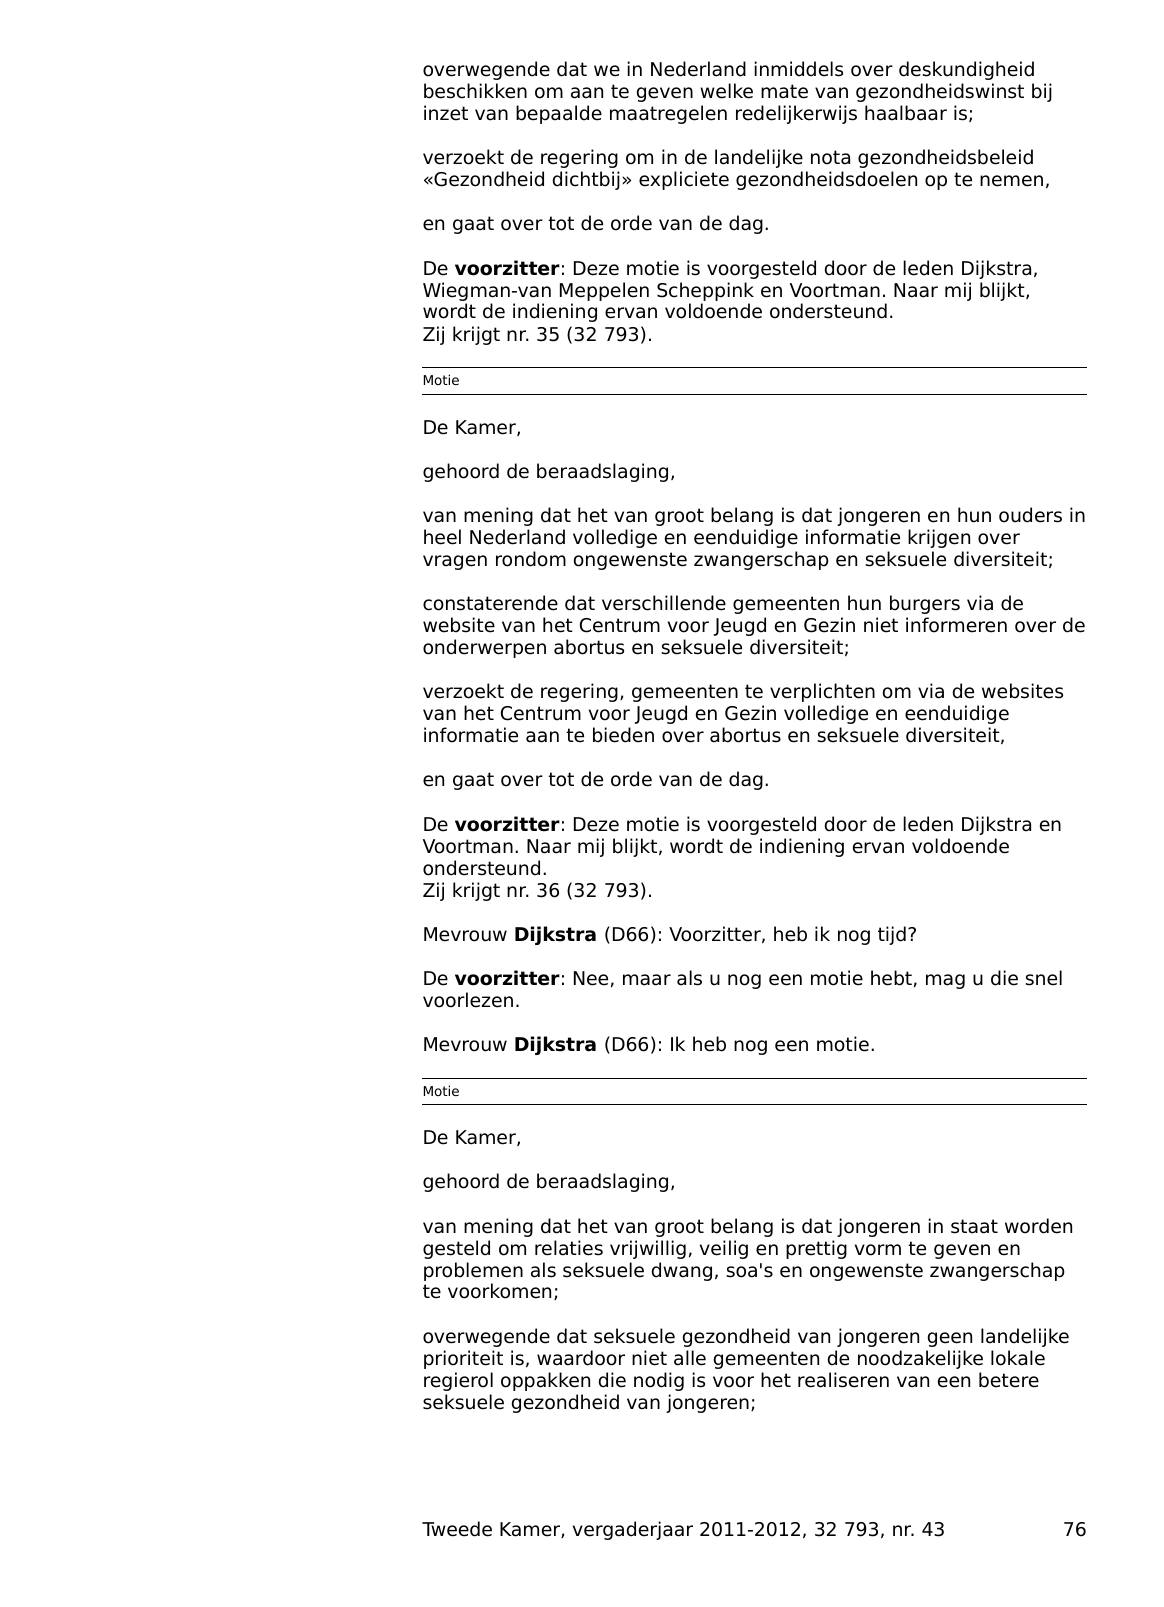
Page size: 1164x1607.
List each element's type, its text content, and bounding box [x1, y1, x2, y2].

text De voorzitter: Nee, maar als u nog een motie hebt, mag u die snel voorlezen. [422, 968, 1087, 1012]
table_header Motie [422, 1079, 1087, 1104]
table_header Motie [422, 368, 1087, 393]
text De voorzitter: Deze motie is voorgesteld door de leden Dijkstra, Wiegman-van Meppelen Scheppink en Voortman. Naar mij blijkt, wordt de indiening ervan voldoende ondersteund. [422, 257, 1087, 323]
text overwegende dat seksuele gezondheid van jongeren geen landelijke prioriteit is, waardoor niet alle gemeenten de noodzakelijke lokale regierol oppakken die nodig is voor het realiseren van een betere seksuele gezondheid van jongeren; [422, 1326, 1087, 1413]
text De voorzitter: Deze motie is voorgesteld door de leden Dijkstra en Voortman. Naar mij blijkt, wordt de indiening ervan voldoende ondersteund. [422, 813, 1087, 879]
text verzoekt de regering, gemeenten te verplichten om via de websites van het Centrum voor Jeugd en Gezin volledige en eenduidige informatie aan te bieden over abortus en seksuele diversiteit, [422, 681, 1087, 747]
text gehoord de beraadslaging, [422, 461, 1087, 483]
text Mevrouw Dijkstra (D66): Ik heb nog een motie. [422, 1034, 1087, 1056]
text verzoekt de regering om in de landelijke nota gezondheidsbeleid «Gezondheid dichtbij» expliciete gezondheidsdoelen op te nemen, [422, 147, 1087, 191]
text van mening dat het van groot belang is dat jongeren en hun ouders in heel Nederland volledige en eenduidige informatie krijgen over vragen rondom ongewenste zwangerschap en seksuele diversiteit; [422, 505, 1087, 571]
text gehoord de beraadslaging, [422, 1171, 1087, 1193]
text en gaat over tot de orde van de dag. [422, 213, 1087, 235]
text De Kamer, [422, 417, 1087, 439]
text van mening dat het van groot belang is dat jongeren in staat worden gesteld om relaties vrijwillig, veilig en prettig vorm te geven en problemen als seksuele dwang, soa's en ongewenste zwangerschap te voorkomen; [422, 1216, 1087, 1303]
text en gaat over tot de orde van de dag. [422, 769, 1087, 791]
text De Kamer, [422, 1127, 1087, 1149]
text Mevrouw Dijkstra (D66): Voorzitter, heb ik nog tijd? [422, 924, 1087, 946]
text constaterende dat verschillende gemeenten hun burgers via de website van het Centrum voor Jeugd en Gezin niet informeren over de onderwerpen abortus en seksuele diversiteit; [422, 593, 1087, 659]
text Zij krijgt nr. 35 (32 793). [422, 323, 1087, 345]
text overwegende dat we in Nederland inmiddels over deskundigheid beschikken om aan te geven welke mate van gezondheidswinst bij inzet van bepaalde maatregelen redelijkerwijs haalbaar is; [422, 59, 1087, 125]
text Zij krijgt nr. 36 (32 793). [422, 879, 1087, 901]
